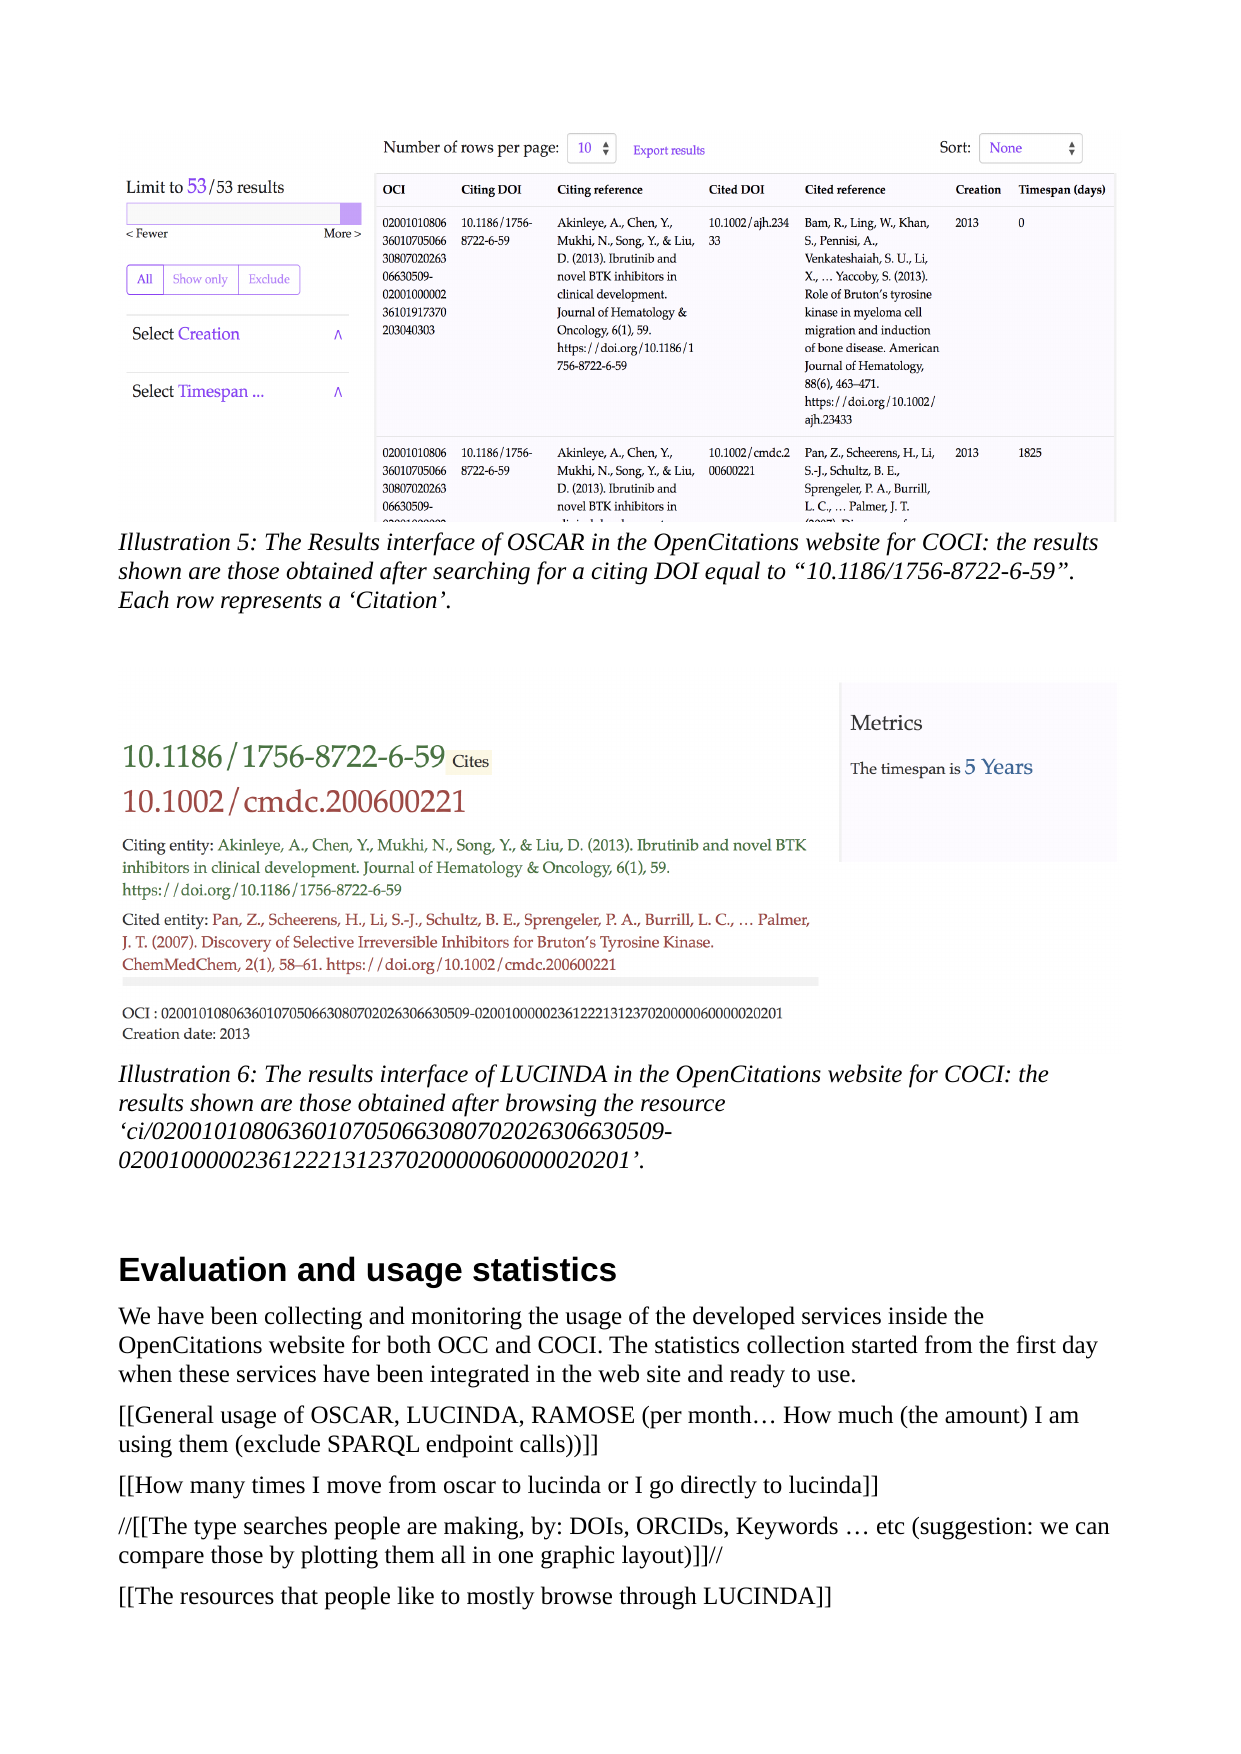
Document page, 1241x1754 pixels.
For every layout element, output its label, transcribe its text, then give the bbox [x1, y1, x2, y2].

text We have been collecting and monitoring the usage of the developed services inside the OpenCitations website for both OCC and COCI. The statistics collection started from the first day when these services have been integrated in the web site and ready to use. [118, 1301, 1122, 1387]
text [[General usage of OSCAR, LUCINDA, RAMOSE (per month… How much (the amount) I am using them (exclude SPARQL endpoint calls))]] [118, 1400, 1122, 1457]
picture [118, 130, 1123, 522]
text [[How many times I move from oscar to lucinda or I go directly to lucinda]] [118, 1470, 1122, 1499]
text Illustration 5: The Results interface of OSCAR in the OpenCitations website for COCI: the results shown are those obtained after searching for a citing DOI equal to “10.1186/1756-8722-6-59”. Each row represents a ‘Citation’. [118, 522, 1122, 614]
subtitle Evaluation and usage statistics [118, 1250, 1122, 1289]
text //[[The type searches people are making, by: DOIs, ORCIDs, Keywords … etc (suggestion: we can compare those by plotting them all in one graphic layout)]]// [118, 1511, 1122, 1569]
picture [118, 667, 1123, 1054]
text Illustration 6: The results interface of LUCINDA in the OpenCitations website for COCI: the results shown are those obtained after browsing the resource ‘ci/02001010806360107050663080702026306630509-02001000002361222131237020000060000020201’. [118, 1054, 1122, 1174]
text [[The resources that people like to mostly browse through LUCINDA]] [118, 1581, 1122, 1610]
